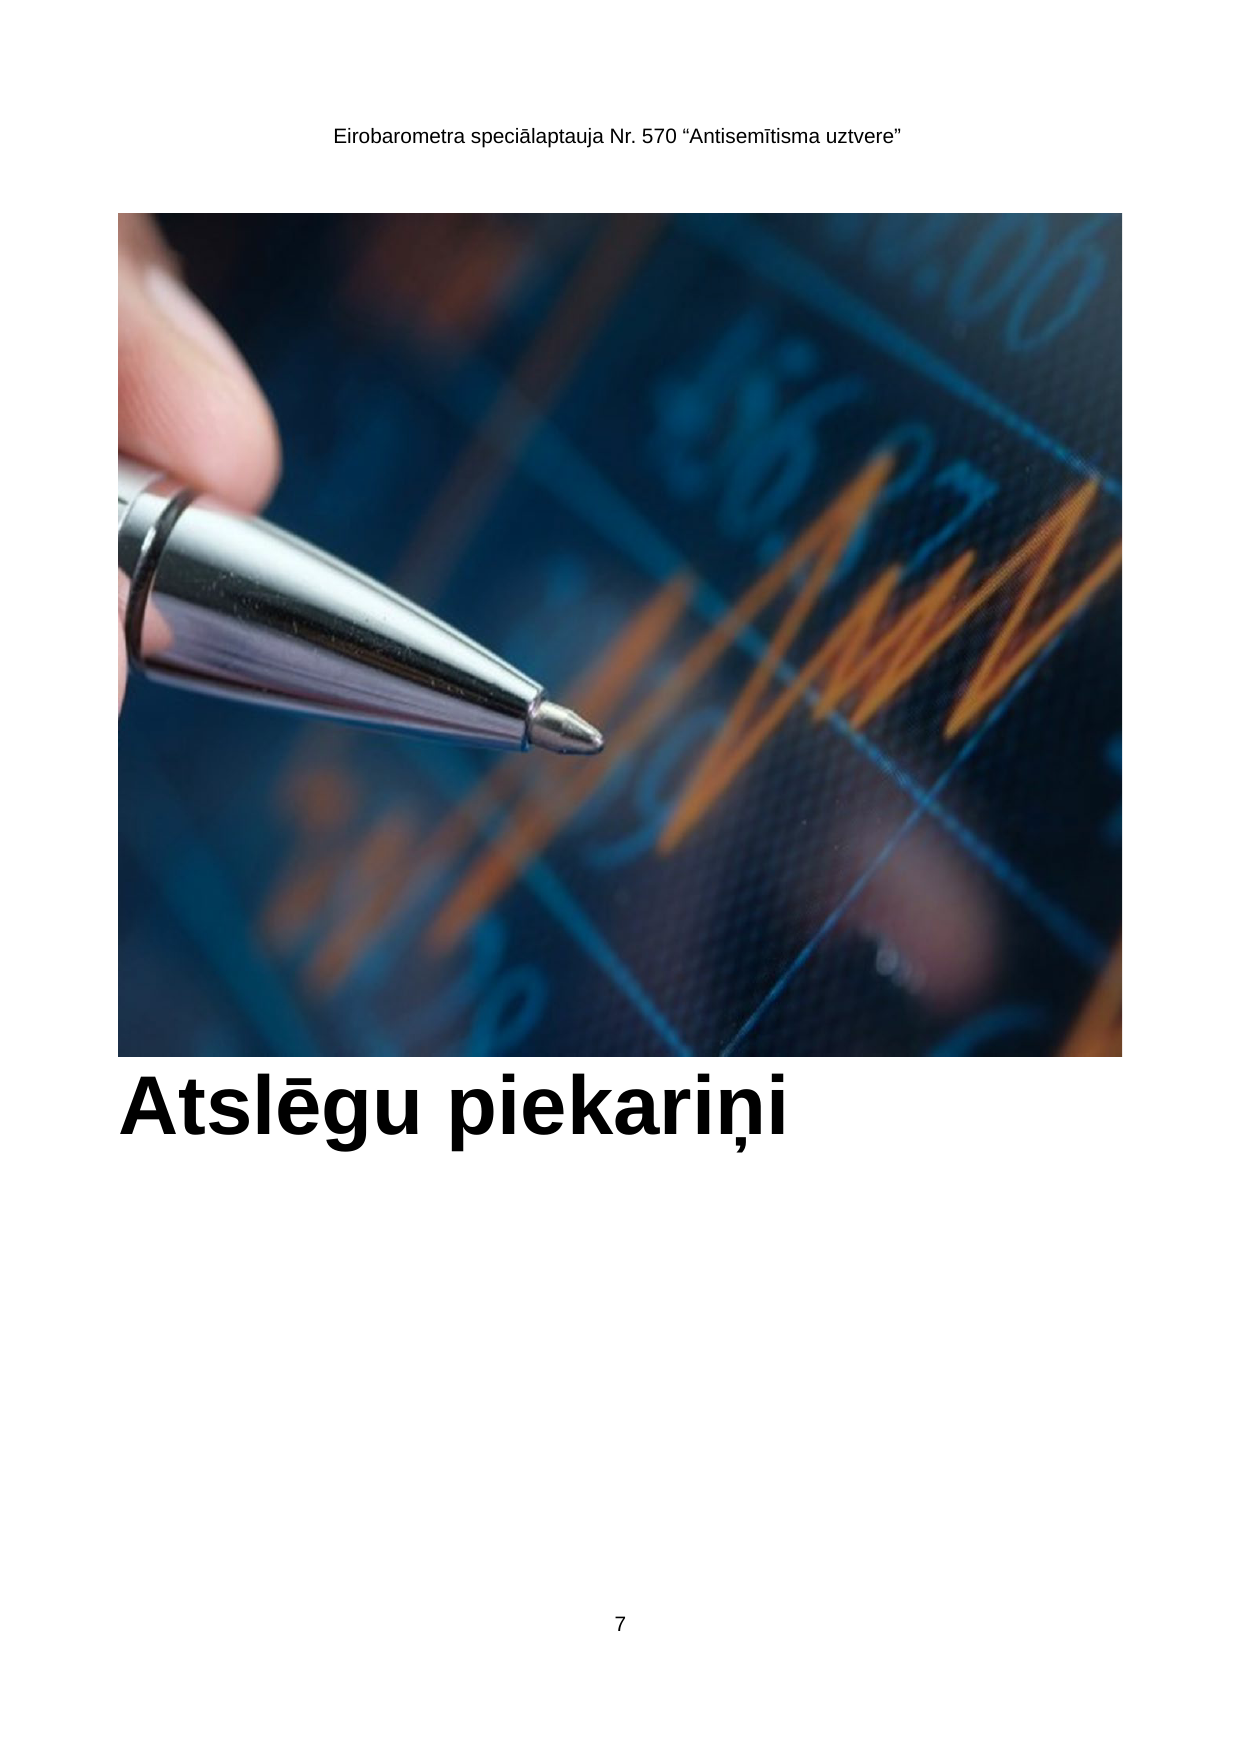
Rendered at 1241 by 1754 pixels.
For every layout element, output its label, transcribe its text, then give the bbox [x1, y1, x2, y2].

picture [220, 959, 244, 970]
picture [118, 213, 1123, 1057]
subtitle Atslēgu piekariņi [118, 1057, 1122, 1152]
